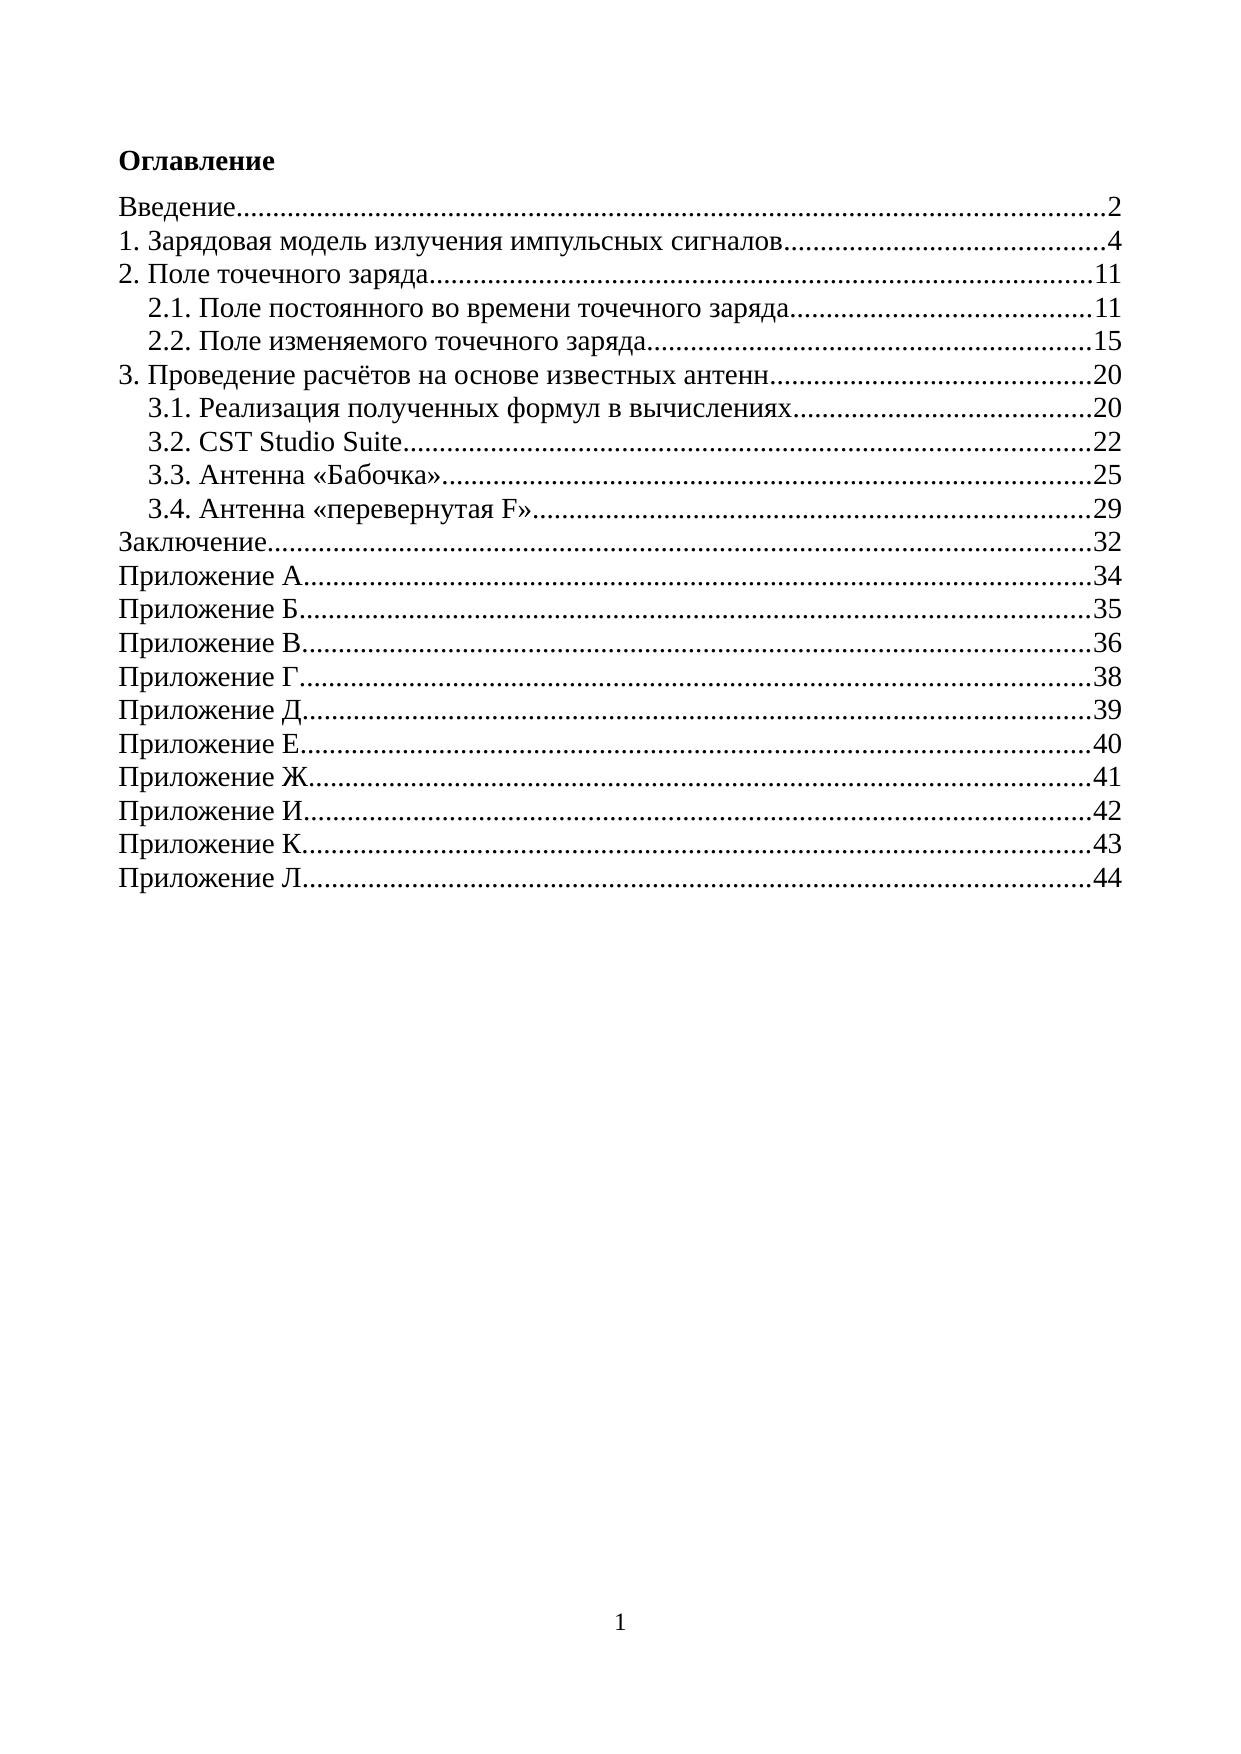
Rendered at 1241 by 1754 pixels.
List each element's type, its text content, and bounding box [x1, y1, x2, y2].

text 3.1. Реализация полученных формул в вычислениях 20 [148, 390, 1122, 424]
text 2. Поле точечного заряда 11 [118, 256, 1122, 290]
text Приложение И 42 [118, 793, 1122, 826]
text Приложение Д 39 [118, 692, 1122, 726]
text Приложение Л 44 [118, 860, 1122, 893]
text Приложение К 43 [118, 826, 1122, 860]
text 3.4. Антенна «перевернутая F» 29 [148, 491, 1122, 524]
text Заключение 32 [118, 524, 1122, 558]
text Приложение Е 40 [118, 726, 1122, 759]
text 1. Зарядовая модель излучения импульсных сигналов 4 [118, 223, 1122, 256]
text Приложение Г 38 [118, 659, 1122, 692]
text Приложение Б 35 [118, 592, 1122, 625]
text 2.1. Поле постоянного во времени точечного заряда 11 [148, 290, 1122, 323]
subtitle Оглавление [118, 143, 1122, 177]
text 3.3. Антенна «Бабочка» 25 [148, 457, 1122, 491]
text Приложение В 36 [118, 625, 1122, 659]
text Приложение А 34 [118, 558, 1122, 592]
text Введение 2 [118, 189, 1122, 223]
text 3.2. CST Studio Suite 22 [148, 424, 1122, 457]
text 3. Проведение расчётов на основе известных антенн 20 [118, 357, 1122, 390]
text Приложение Ж 41 [118, 759, 1122, 793]
text 2.2. Поле изменяемого точечного заряда 15 [148, 323, 1122, 357]
